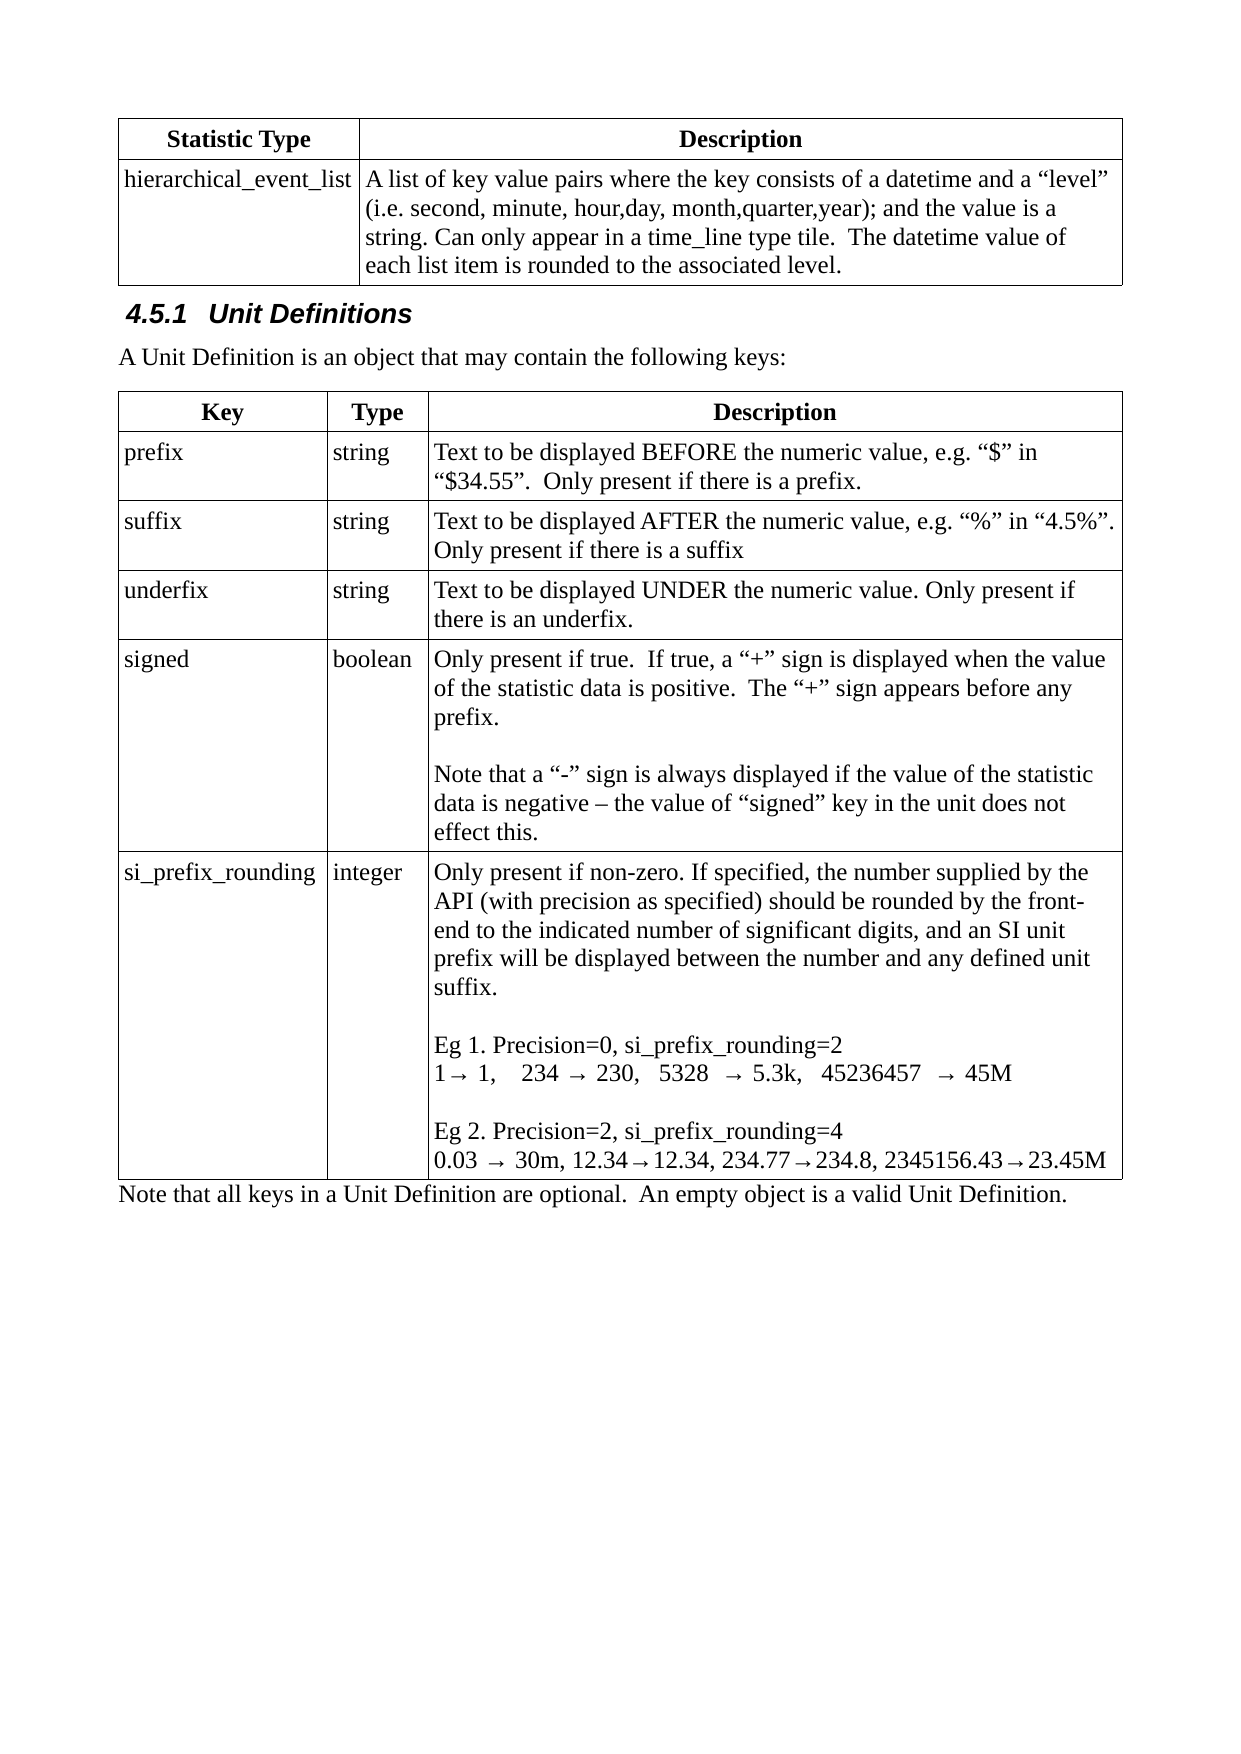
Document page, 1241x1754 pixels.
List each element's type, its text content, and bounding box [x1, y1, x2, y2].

table_cell hierarchical_event_list [119, 160, 359, 285]
table_cell prefix [119, 432, 327, 500]
table_cell Only present if true. If true, a “+” sign is displayed when the value of the statistic data is positive. The “+” sign appears before any prefix. Note that a “-” sign is always displayed if the value of the statistic data is negative – the value of “signed” key in the unit does not effect this. [429, 640, 1122, 851]
table_cell string [328, 432, 428, 500]
table_cell underfix [119, 571, 327, 638]
table_header Type [328, 392, 428, 431]
table_cell string [328, 571, 428, 638]
table_cell boolean [328, 640, 428, 851]
table_header Statistic Type [119, 119, 359, 158]
subtitle Unit Definitions [118, 298, 1122, 329]
table_cell Only present if non-zero. If specified, the number supplied by the API (with precision as specified) should be rounded by the front-end to the indicated number of significant digits, and an SI unit prefix will be displayed between the number and any defined unit suffix. Eg 1. Precision=0, si_prefix_rounding=2 1→ 1, 234 → 230, 5328 → 5.3k, 45236457 → 45M Eg 2. Precision=2, si_prefix_rounding=4 0.03 → 30m, 12.34→12.34, 234.77→234.8, 2345156.43→23.45M [429, 852, 1122, 1179]
table_cell suffix [119, 501, 327, 569]
table_cell signed [119, 640, 327, 851]
table_cell integer [328, 852, 428, 1179]
table_cell Text to be displayed AFTER the numeric value, e.g. “%” in “4.5%”. Only present if there is a suffix [429, 501, 1122, 569]
table_cell Text to be displayed UNDER the numeric value. Only present if there is an underfix. [429, 571, 1122, 638]
table_header Description [360, 119, 1122, 158]
table_cell si_prefix_rounding [119, 852, 327, 1179]
table_cell string [328, 501, 428, 569]
table_cell Text to be displayed BEFORE the numeric value, e.g. “$” in “$34.55”. Only present if there is a prefix. [429, 432, 1122, 500]
table_cell A list of key value pairs where the key consists of a datetime and a “level” (i.e. second, minute, hour,day, month,quarter,year); and the value is a string. Can only appear in a time_line type tile. The datetime value of each list item is rounded to the associated level. [360, 160, 1122, 285]
table_header Key [119, 392, 327, 431]
text Note that all keys in a Unit Definition are optional. An empty object is a valid Unit Definition. [118, 1180, 1122, 1208]
text A Unit Definition is an object that may contain the following keys: [118, 342, 1122, 371]
table_header Description [429, 392, 1122, 431]
